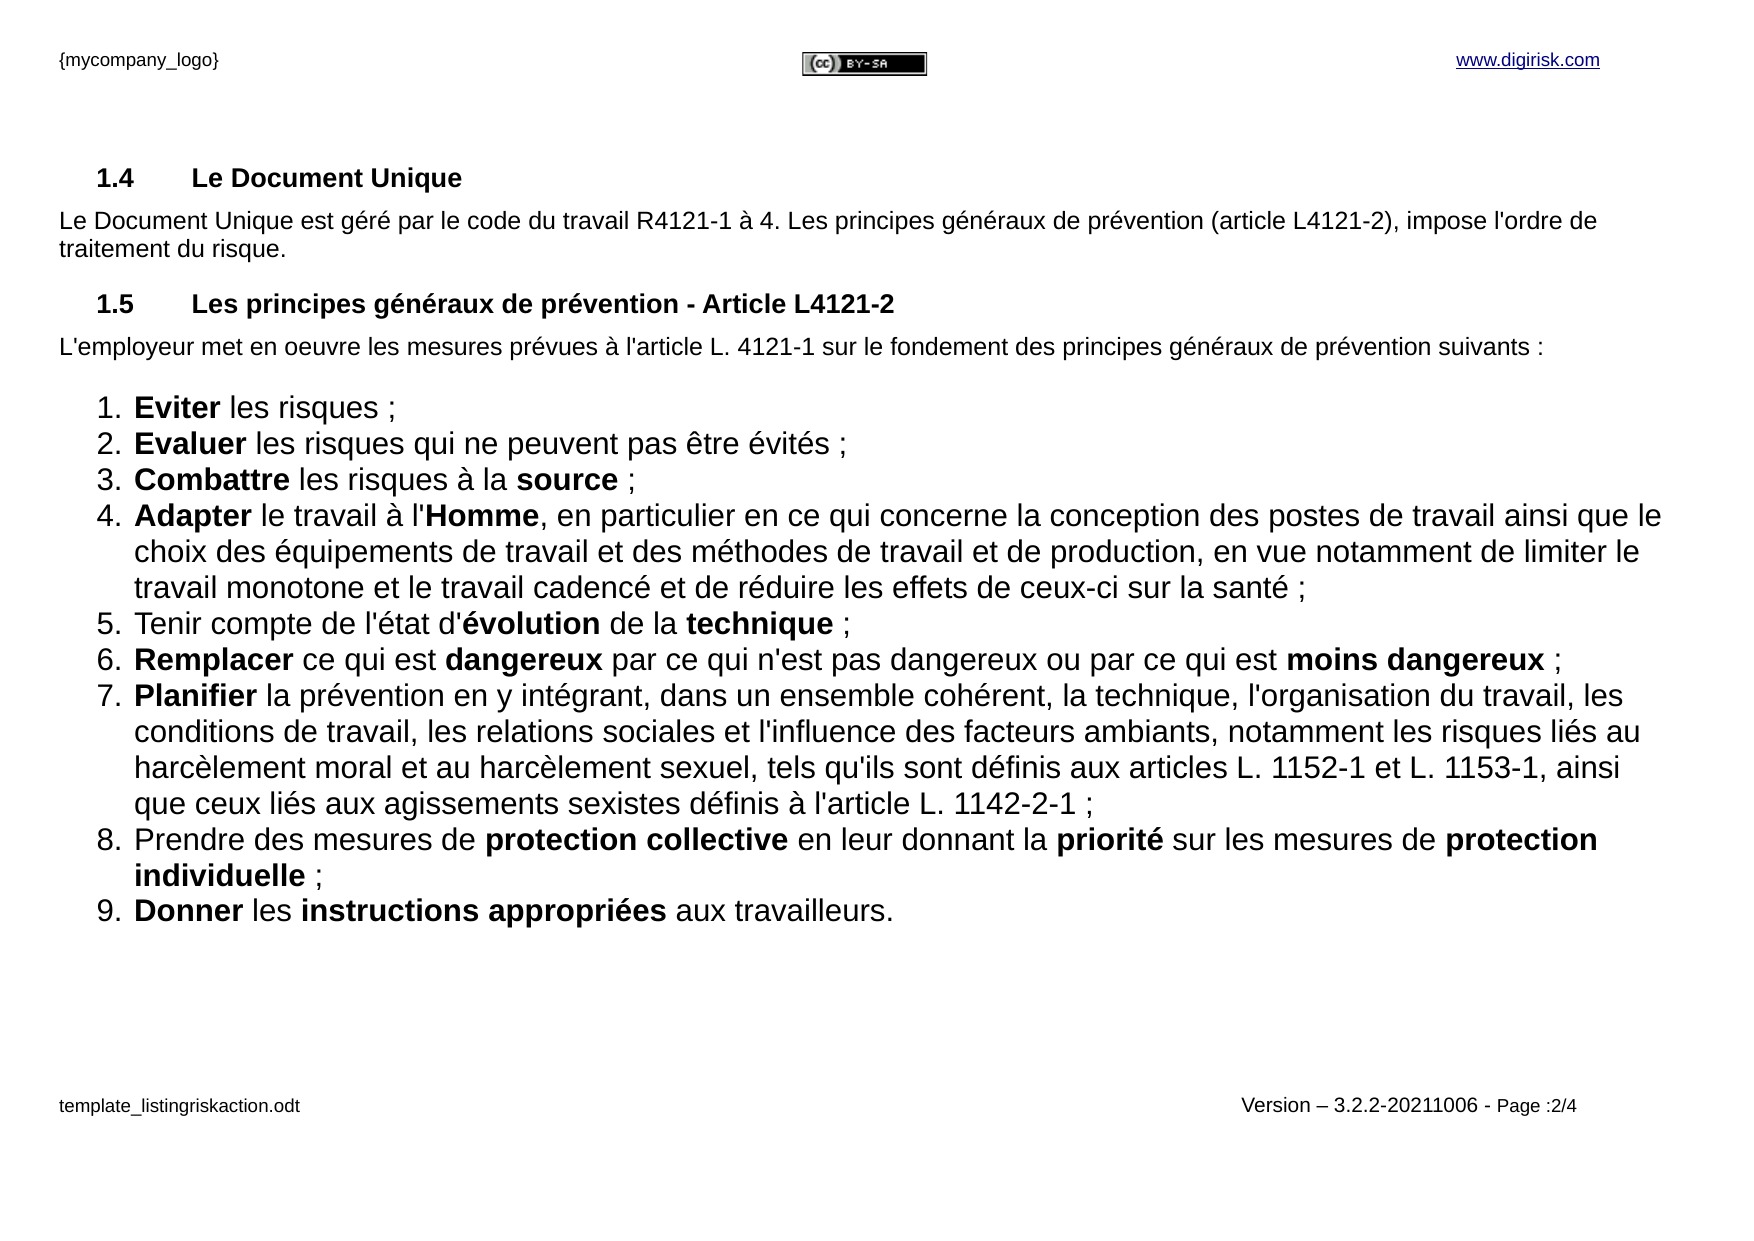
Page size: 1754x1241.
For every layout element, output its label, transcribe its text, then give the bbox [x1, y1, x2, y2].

text L'employeur met en oeuvre les mesures prévues à l'article L. 4121-1 sur le fondement des principes généraux de prévention suivants : [59, 332, 1671, 361]
list Tenir compte de l'état d'évolution de la technique ; [96, 605, 1671, 641]
list Remplacer ce qui est dangereux par ce qui n'est pas dangereux ou par ce qui est moins dangereux ; [96, 641, 1671, 677]
list Evaluer les risques qui ne peuvent pas être évités ; [96, 425, 1671, 461]
picture [802, 52, 928, 76]
list Prendre des mesures de protection collective en leur donnant la priorité sur les mesures de protection individuelle ; [96, 821, 1671, 892]
subtitle Les principes généraux de prévention - Article L4121-2 [88, 288, 1671, 319]
list Planifier la prévention en y intégrant, dans un ensemble cohérent, la technique, l'organisation du travail, les conditions de travail, les relations sociales et l'influence des facteurs ambiants, notamment les risques liés au harcèlement moral et au harcèlement sexuel, tels qu'ils sont définis aux articles L. 1152-1 et L. 1153-1, ainsi que ceux liés aux agissements sexistes définis à l'article L. 1142-2-1 ; [96, 677, 1671, 821]
list Adapter le travail à l'Homme, en particulier en ce qui concerne la conception des postes de travail ainsi que le choix des équipements de travail et des méthodes de travail et de production, en vue notamment de limiter le travail monotone et le travail cadencé et de réduire les effets de ceux-ci sur la santé ; [96, 497, 1671, 605]
list Eviter les risques ; [96, 389, 1671, 425]
text Le Document Unique est géré par le code du travail R4121-1 à 4. Les principes généraux de prévention (article L4121-2), impose l'ordre de traitement du risque. [59, 206, 1671, 263]
list Combattre les risques à la source ; [96, 461, 1671, 497]
subtitle Le Document Unique [88, 162, 1671, 193]
list Donner les instructions appropriées aux travailleurs. [96, 892, 1671, 928]
